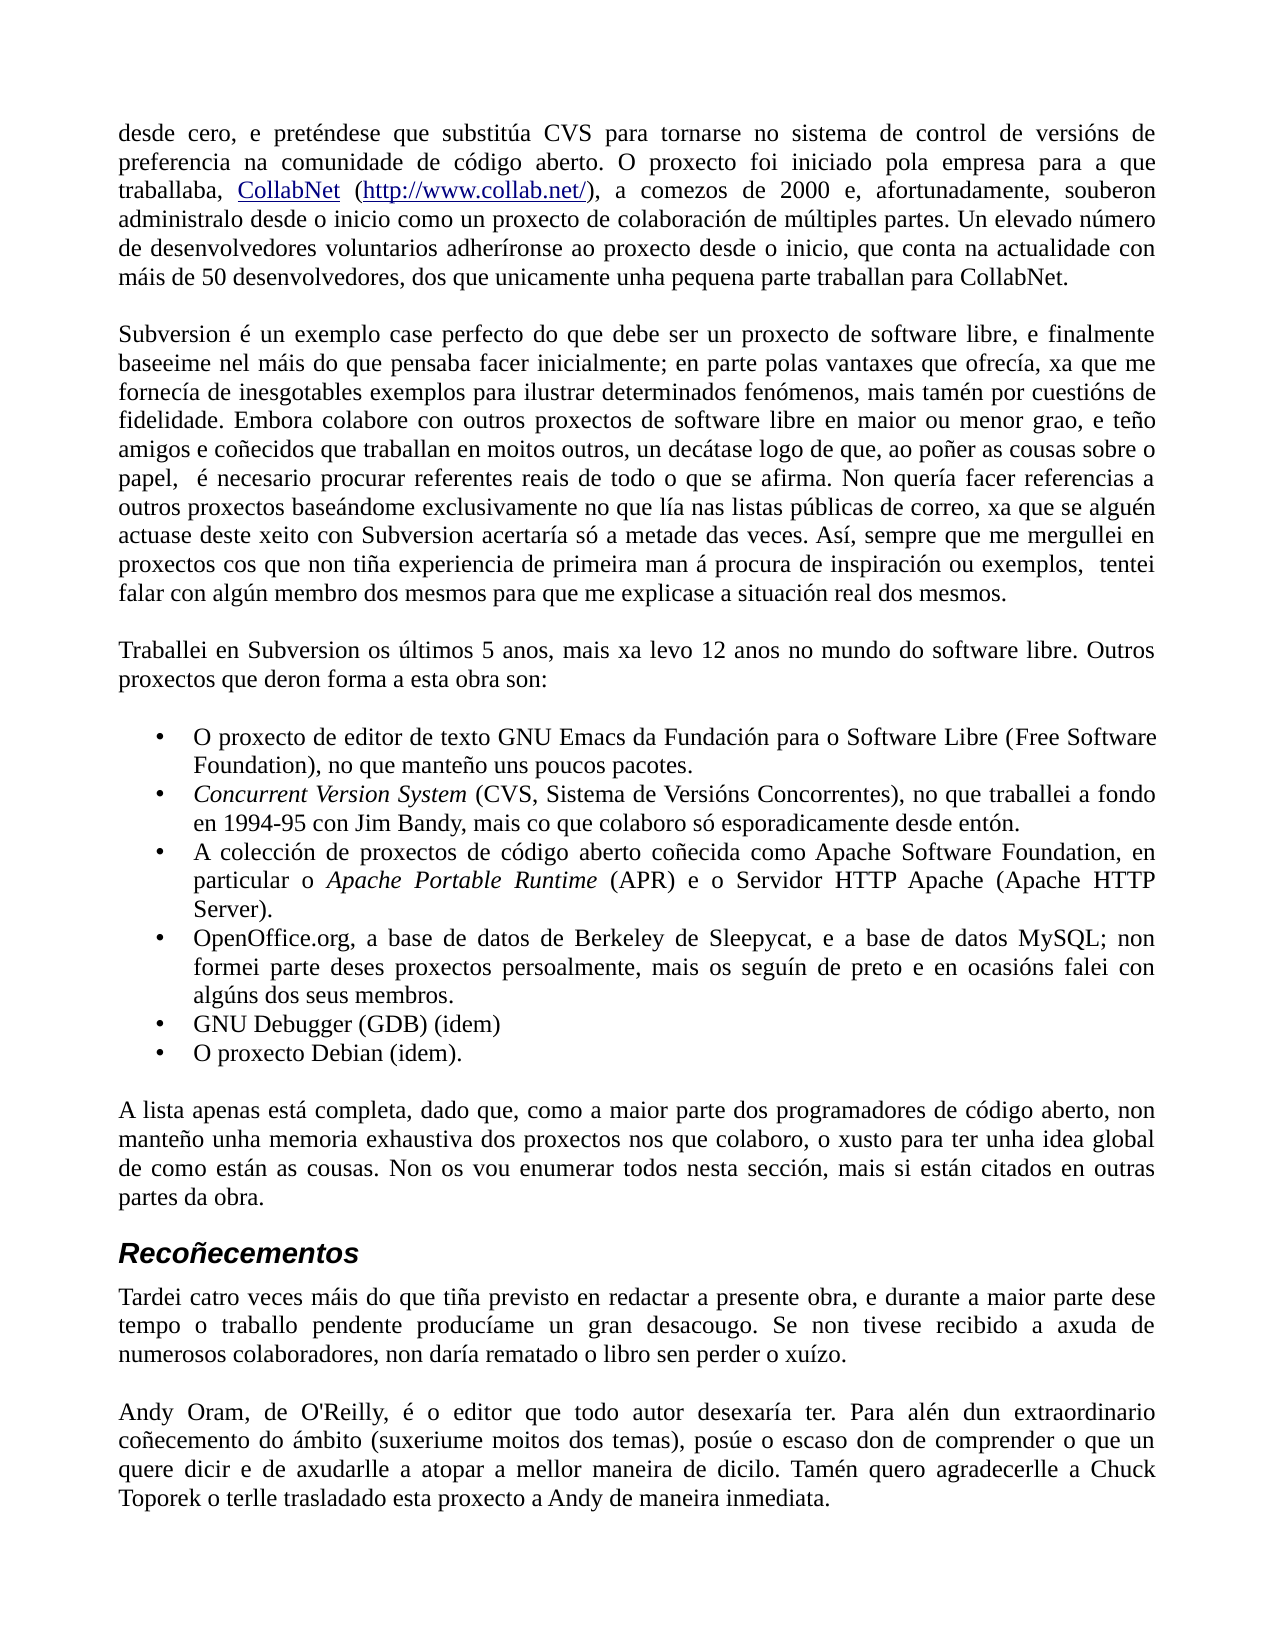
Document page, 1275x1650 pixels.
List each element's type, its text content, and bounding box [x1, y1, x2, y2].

text Subversion é un exemplo case perfecto do que debe ser un proxecto de software libre, e finalmente baseeime nel máis do que pensaba facer inicialmente; en parte polas vantaxes que ofrecía, xa que me fornecía de inesgotables exemplos para ilustrar determinados fenómenos, mais tamén por cuestións de fidelidade. Embora colabore con outros proxectos de software libre en maior ou menor grao, e teño amigos e coñecidos que traballan en moitos outros, un decátase logo de que, ao poñer as cousas sobre o papel, é necesario procurar referentes reais de todo o que se afirma. Non quería facer referencias a outros proxectos baseándome exclusivamente no que lía nas listas públicas de correo, xa que se alguén actuase deste xeito con Subversion acertaría só a metade das veces. Así, sempre que me mergullei en proxectos cos que non tiña experiencia de primeira man á procura de inspiración ou exemplos, tentei falar con algún membro dos mesmos para que me explicase a situación real dos mesmos. [118, 319, 1157, 607]
list O proxecto de editor de texto GNU Emacs da Fundación para o Software Libre (Free Software Foundation), no que manteño uns poucos pacotes. [156, 722, 1157, 779]
list O proxecto Debian (idem). [156, 1038, 1157, 1067]
text Traballei en Subversion os últimos 5 anos, mais xa levo 12 anos no mundo do software libre. Outros proxectos que deron forma a esta obra son: [118, 636, 1157, 693]
list Concurrent Version System (CVS, Sistema de Versións Concorrentes), no que traballei a fondo en 1994-95 con Jim Bandy, mais co que colaboro só esporadicamente desde entón. [156, 779, 1157, 837]
list A colección de proxectos de código aberto coñecida como Apache Software Foundation, en particular o Apache Portable Runtime (APR) e o Servidor HTTP Apache (Apache HTTP Server). [156, 837, 1157, 923]
subtitle Recoñecementos [118, 1236, 1157, 1269]
text A lista apenas está completa, dado que, como a maior parte dos programadores de código aberto, non manteño unha memoria exhaustiva dos proxectos nos que colaboro, o xusto para ter unha idea global de como están as cousas. Non os vou enumerar todos nesta sección, mais si están citados en outras partes da obra. [118, 1096, 1157, 1211]
text Tardei catro veces máis do que tiña previsto en redactar a presente obra, e durante a maior parte dese tempo o traballo pendente producíame un gran desacougo. Se non tivese recibido a axuda de numerosos colaboradores, non daría rematado o libro sen perder o xuízo. [118, 1282, 1157, 1368]
list GNU Debugger (GDB) (idem) [156, 1009, 1157, 1038]
text Andy Oram, de O'Reilly, é o editor que todo autor desexaría ter. Para alén dun extraordinario coñecemento do ámbito (suxeriume moitos dos temas), posúe o escaso don de comprender o que un quere dicir e de axudarlle a atopar a mellor maneira de dicilo. Tamén quero agradecerlle a Chuck Toporek o terlle trasladado esta proxecto a Andy de maneira inmediata. [118, 1397, 1157, 1512]
text desde cero, e preténdese que substitúa CVS para tornarse no sistema de control de versións de preferencia na comunidade de código aberto. O proxecto foi iniciado pola empresa para a que traballaba, CollabNet (http://www.collab.net/), a comezos de 2000 e, afortunadamente, souberon administralo desde o inicio como un proxecto de colaboración de múltiples partes. Un elevado número de desenvolvedores voluntarios adheríronse ao proxecto desde o inicio, que conta na actualidade con máis de 50 desenvolvedores, dos que unicamente unha pequena parte traballan para CollabNet. [118, 118, 1157, 291]
list OpenOffice.org, a base de datos de Berkeley de Sleepycat, e a base de datos MySQL; non formei parte deses proxectos persoalmente, mais os seguín de preto e en ocasións falei con algúns dos seus membros. [156, 923, 1157, 1009]
